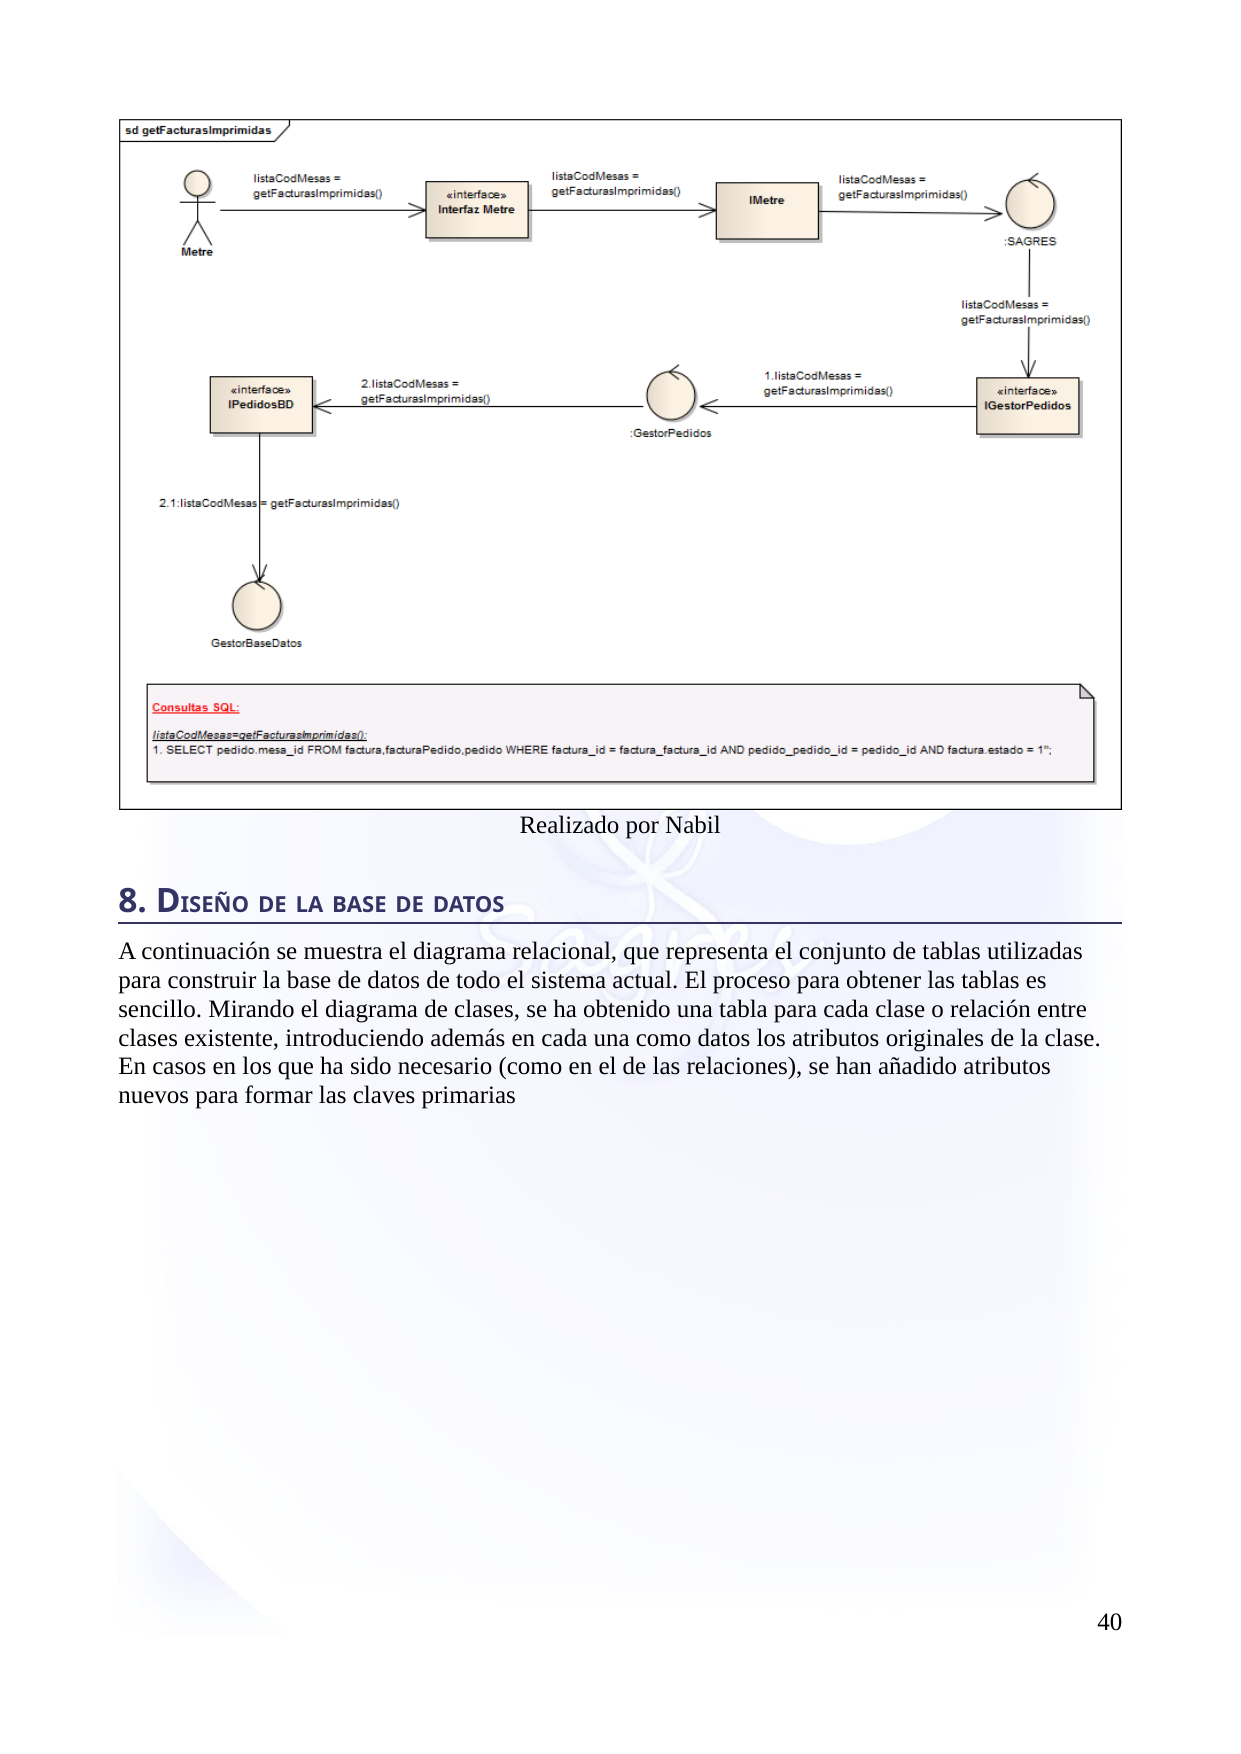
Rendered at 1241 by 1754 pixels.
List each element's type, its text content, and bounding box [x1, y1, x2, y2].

subtitle 8. Diseño de la base de datos [118, 876, 1122, 922]
text Realizado por Nabil [118, 810, 1122, 839]
picture [118, 924, 1122, 936]
picture [118, 1109, 1122, 1636]
picture [118, 839, 1122, 876]
text A continuación se muestra el diagrama relacional, que representa el conjunto de tablas utilizadas para construir la base de datos de todo el sistema actual. El proceso para obtener las tablas es sencillo. Mirando el diagrama de clases, se ha obtenido una tabla para cada clase o relación entre clases existente, introduciendo además en cada una como datos los atributos originales de la clase. En casos en los que ha sido necesario (como en el de las relaciones), se han añadido atributos nuevos para formar las claves primarias [118, 936, 1122, 1109]
picture [118, 118, 1122, 810]
